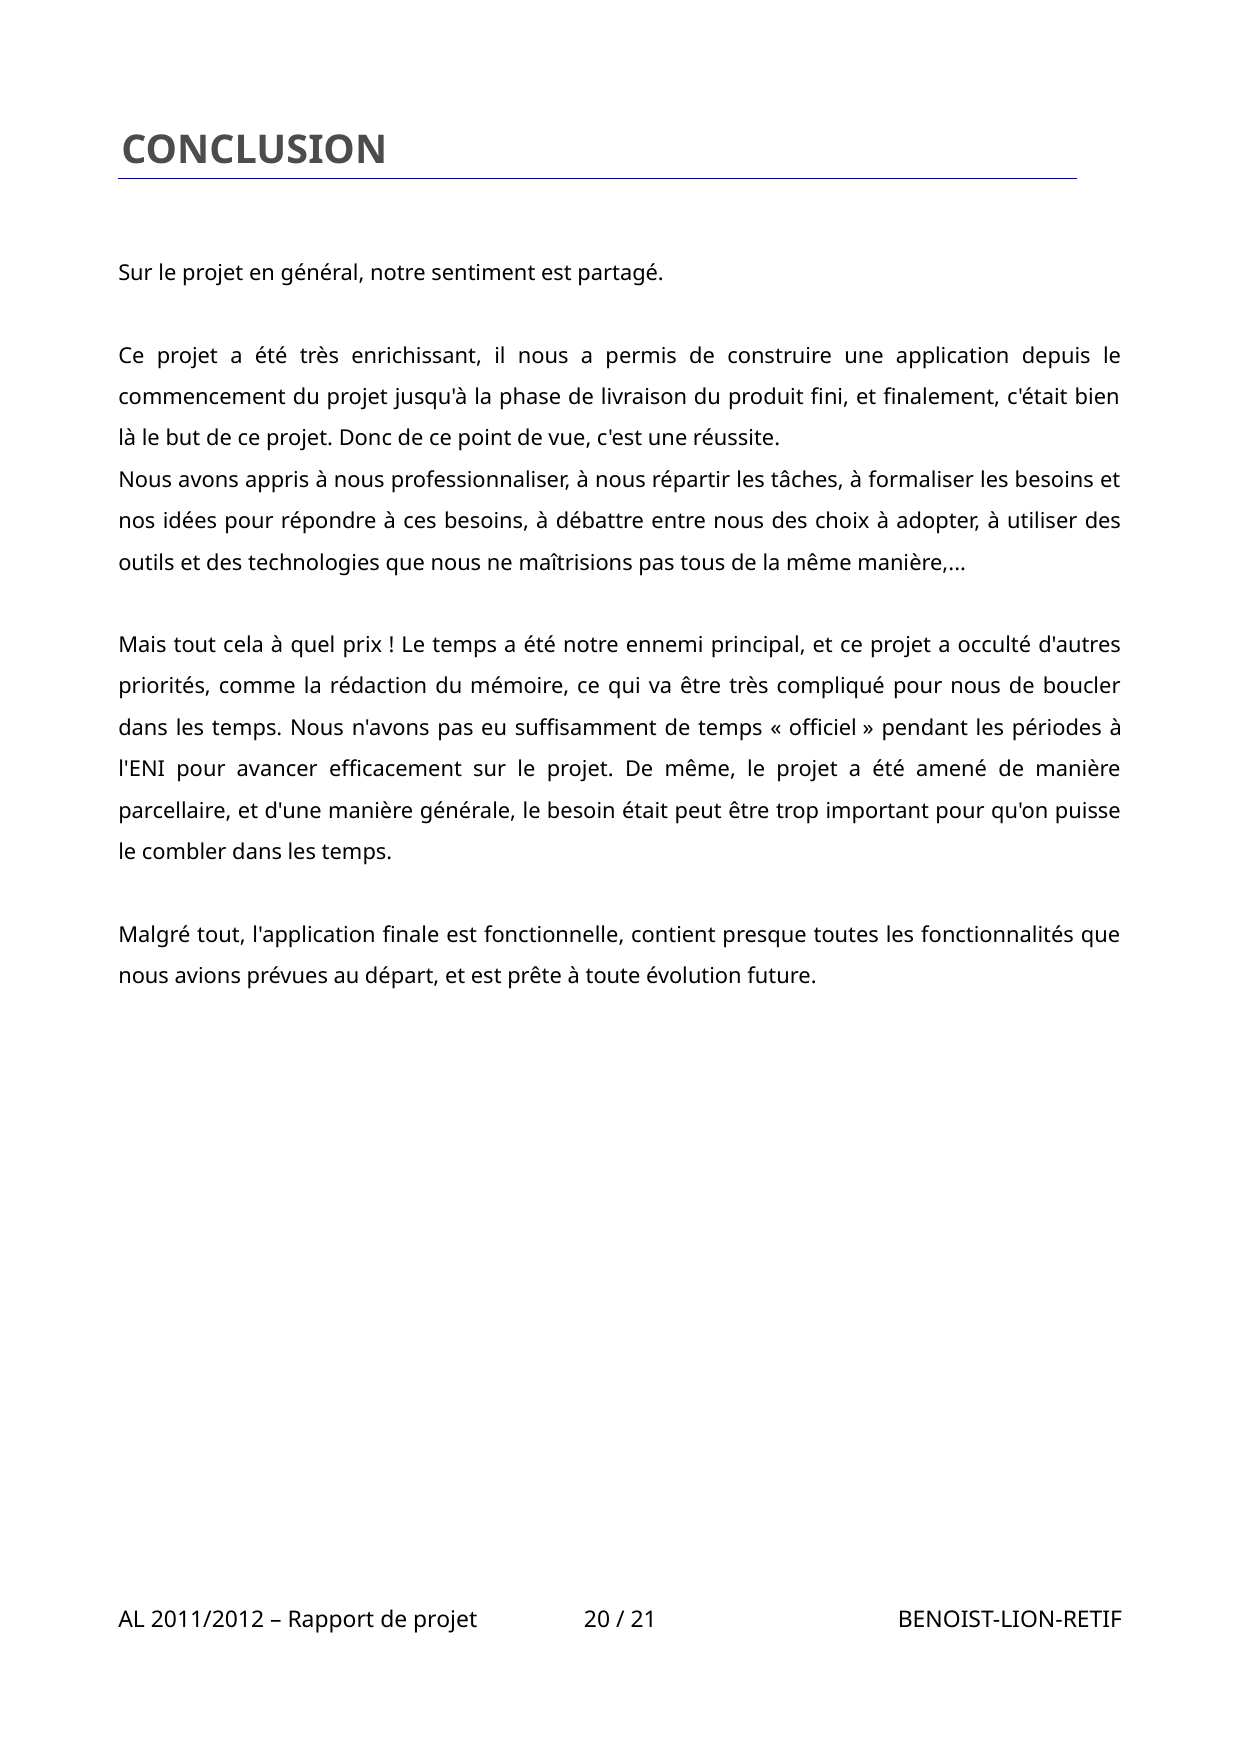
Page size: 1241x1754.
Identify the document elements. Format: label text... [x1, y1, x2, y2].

text Mais tout cela à quel prix ! Le temps a été notre ennemi principal, et ce projet a occulté d'autres priorités, comme la rédaction du mémoire, ce qui va être très compliqué pour nous de boucler dans les temps. Nous n'avons pas eu suffisamment de temps « officiel » pendant les périodes à l'ENI pour avancer efficacement sur le projet. De même, le projet a été amené de manière parcellaire, et d'une manière générale, le besoin était peut être trop important pour qu'on puisse le combler dans les temps. [118, 619, 1122, 868]
text Ce projet a été très enrichissant, il nous a permis de construire une application depuis le commencement du projet jusqu'à la phase de livraison du produit fini, et finalement, c'était bien là le but de ce projet. Donc de ce point de vue, c'est une réussite. [118, 330, 1122, 454]
text Sur le projet en général, notre sentiment est partagé. [118, 247, 1122, 289]
text Malgré tout, l'application finale est fonctionnelle, contient presque toutes les fonctionnalités que nous avions prévues au départ, et est prête à toute évolution future. [118, 909, 1122, 992]
text Nous avons appris à nous professionnaliser, à nous répartir les tâches, à formaliser les besoins et nos idées pour répondre à ces besoins, à débattre entre nous des choix à adopter, à utiliser des outils et des technologies que nous ne maîtrisions pas tous de la même manière,... [118, 454, 1122, 578]
subtitle Conclusion [118, 118, 1077, 178]
